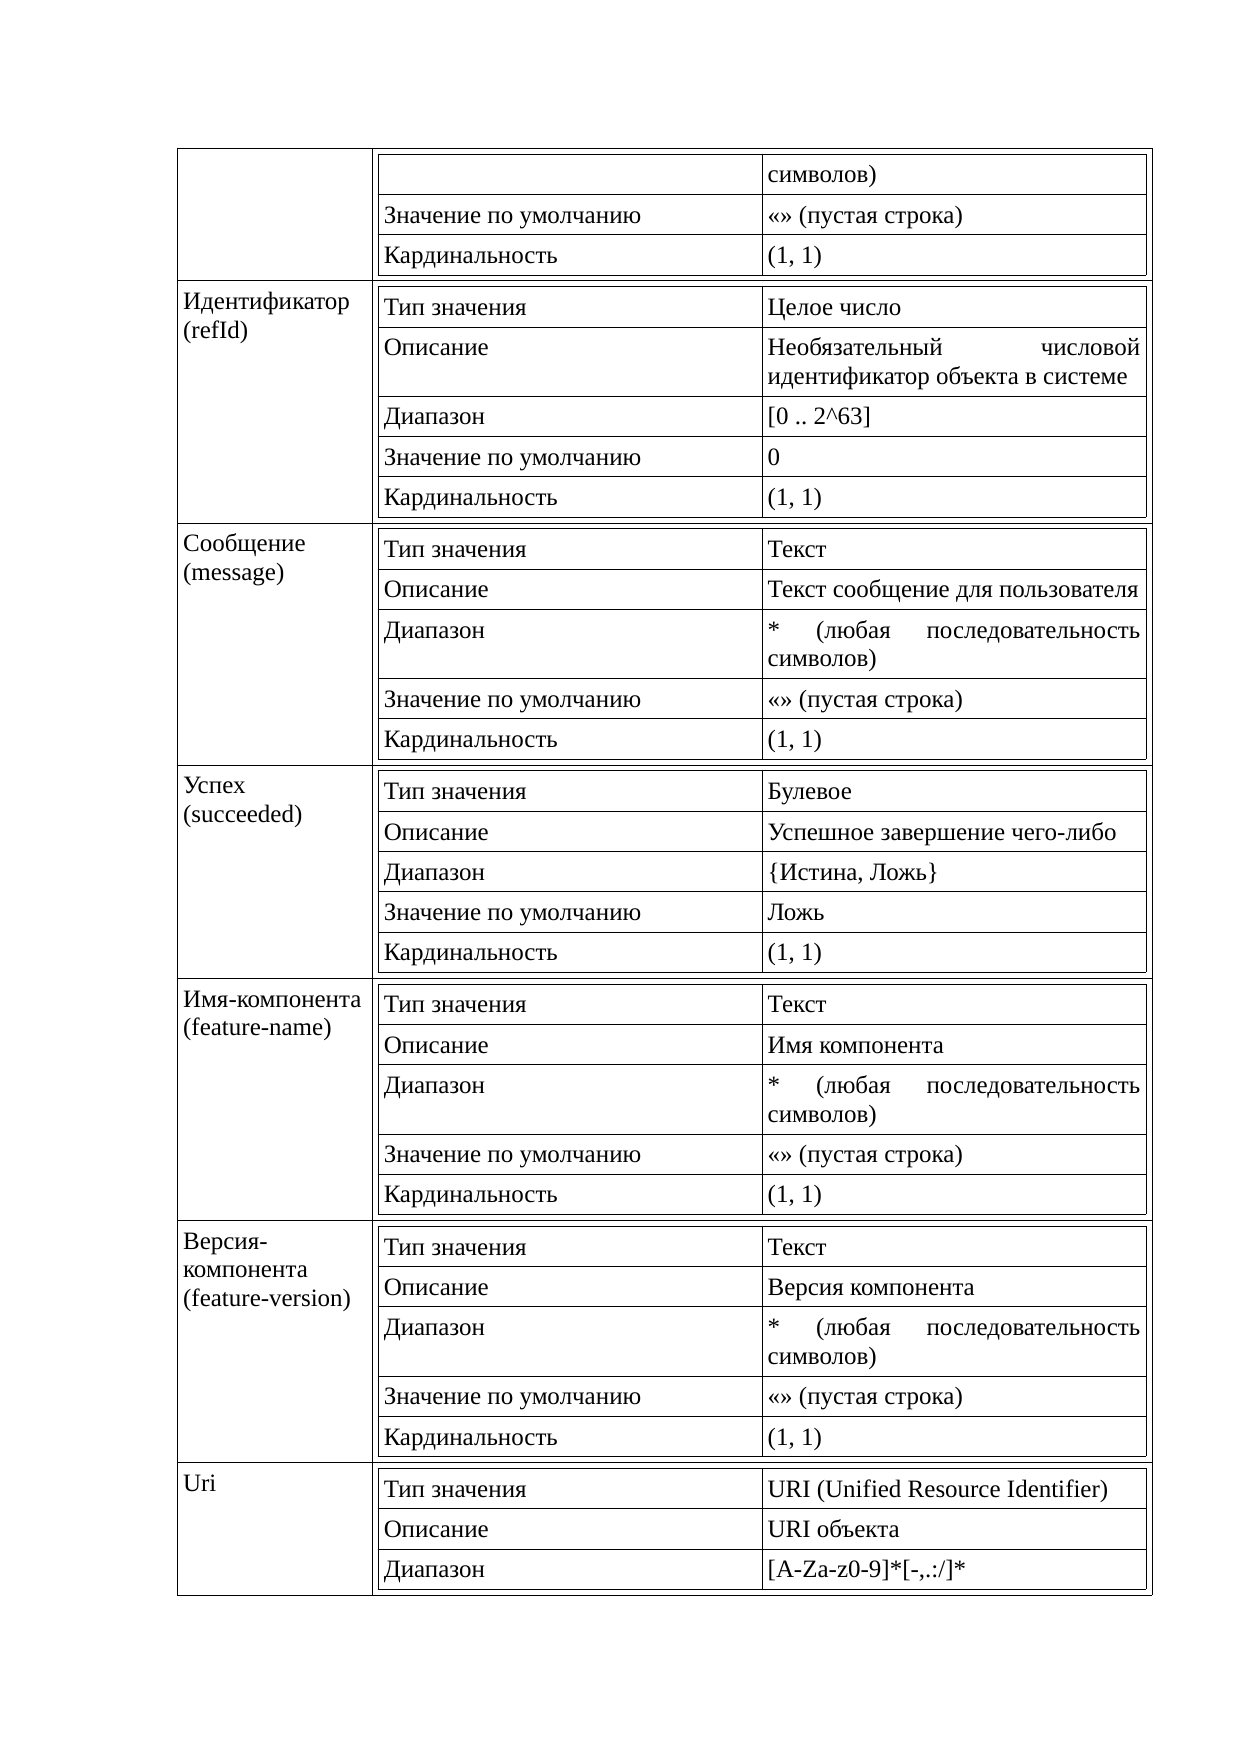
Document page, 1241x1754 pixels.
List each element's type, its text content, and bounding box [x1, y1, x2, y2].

table_header Целое число [763, 287, 1146, 327]
table_cell [379, 155, 762, 194]
table_header Тип значения [379, 529, 762, 569]
table_cell «» (пустая строка) [763, 679, 1146, 718]
table_cell Значение по умолчанию [379, 679, 762, 718]
table_cell Успешное завершение чего-либо [763, 812, 1146, 851]
table_cell URI объекта [763, 1509, 1146, 1548]
table_cell Кардинальность [379, 1175, 762, 1214]
table_header Тип значения [379, 287, 762, 327]
table_cell [373, 281, 1152, 522]
table_header Булевое [763, 771, 1146, 811]
table_cell (1, 1) [763, 1417, 1146, 1456]
table_header Тип значения [379, 1469, 762, 1508]
table_cell Диапазон [379, 1307, 762, 1376]
table_cell Имя компонента [763, 1025, 1146, 1064]
table_cell Кардинальность [379, 933, 762, 972]
table_cell Кардинальность [379, 235, 762, 274]
table_cell Значение по умолчанию [379, 437, 762, 476]
table_cell «» (пустая строка) [763, 1135, 1146, 1174]
table_cell [373, 149, 1152, 280]
table_cell (1, 1) [763, 477, 1146, 517]
table_cell [373, 1463, 1152, 1595]
table_cell * (любая последовательность символов) [763, 1307, 1146, 1376]
table_cell символов) [763, 155, 1146, 194]
table_cell Описание [379, 1267, 762, 1306]
table_header URI (Unified Resource Identifier) [763, 1469, 1146, 1508]
table_cell Имя-компонента (feature-name) [178, 979, 372, 1220]
table_cell Описание [379, 570, 762, 609]
table_cell (1, 1) [763, 235, 1146, 274]
table_cell Успех (succeeded) [178, 766, 372, 978]
table_header Тип значения [379, 1227, 762, 1266]
table_cell [0 .. 2^63] [763, 397, 1146, 436]
table_cell [373, 979, 1152, 1220]
table_cell [373, 766, 1152, 978]
table_cell 0 [763, 437, 1146, 476]
table_header Тип значения [379, 771, 762, 811]
table_cell Диапазон [379, 1550, 762, 1589]
table_cell Текст сообщение для пользователя [763, 570, 1146, 609]
table_cell [373, 1221, 1152, 1462]
table_cell Диапазон [379, 852, 762, 891]
table_cell Ложь [763, 892, 1146, 932]
table_cell Значение по умолчанию [379, 1135, 762, 1174]
table_cell Описание [379, 1509, 762, 1548]
table_cell [178, 149, 372, 280]
table_cell Описание [379, 1025, 762, 1064]
table_cell Значение по умолчанию [379, 1377, 762, 1416]
table_cell «» (пустая строка) [763, 195, 1146, 234]
table_cell Диапазон [379, 397, 762, 436]
table_cell Uri [178, 1463, 372, 1595]
table_cell [A-Za-z0-9]*[-,.:/]* [763, 1550, 1146, 1589]
table_cell [373, 524, 1152, 764]
table_cell (1, 1) [763, 1175, 1146, 1214]
table_cell Кардинальность [379, 719, 762, 759]
table_cell «» (пустая строка) [763, 1377, 1146, 1416]
table_cell * (любая последовательность символов) [763, 1065, 1146, 1133]
table_cell Описание [379, 812, 762, 851]
table_cell Диапазон [379, 610, 762, 678]
table_cell (1, 1) [763, 933, 1146, 972]
table_cell Сообщение (message) [178, 524, 372, 764]
table_cell Диапазон [379, 1065, 762, 1133]
table_cell Описание [379, 328, 762, 396]
table_header Текст [763, 985, 1146, 1024]
table_cell Версия-компонента (feature-version) [178, 1221, 372, 1462]
table_cell * (любая последовательность символов) [763, 610, 1146, 678]
table_cell (1, 1) [763, 719, 1146, 759]
table_cell Значение по умолчанию [379, 195, 762, 234]
table_cell Необязательный числовой идентификатор объекта в системе [763, 328, 1146, 396]
table_cell Версия компонента [763, 1267, 1146, 1306]
table_cell Идентификатор (refId) [178, 281, 372, 522]
table_cell Кардинальность [379, 477, 762, 517]
table_cell Кардинальность [379, 1417, 762, 1456]
table_cell {Истина, Ложь} [763, 852, 1146, 891]
table_cell Значение по умолчанию [379, 892, 762, 932]
table_header Текст [763, 1227, 1146, 1266]
table_header Текст [763, 529, 1146, 569]
table_header Тип значения [379, 985, 762, 1024]
